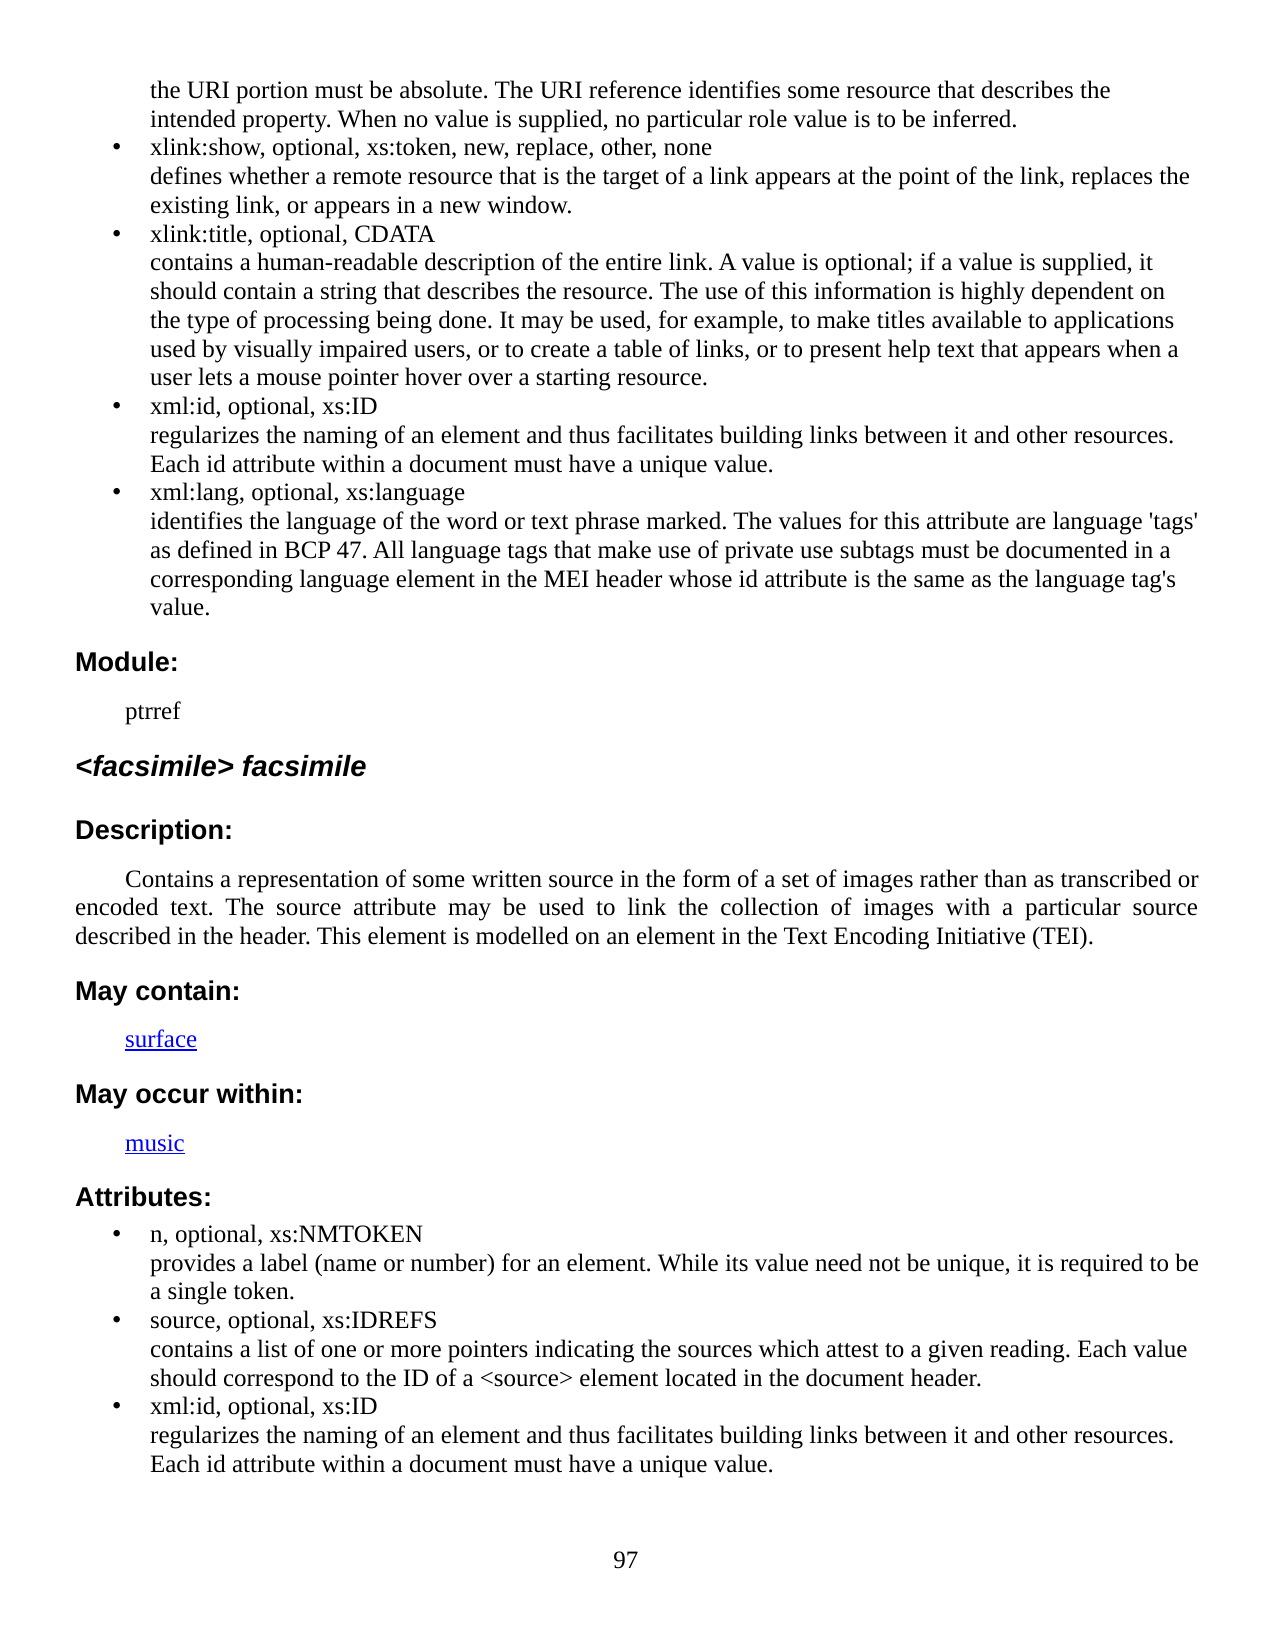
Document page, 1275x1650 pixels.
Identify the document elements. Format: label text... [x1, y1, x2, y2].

list xml:id, optional, xs:ID regularizes the naming of an element and thus facilitates building links between it and other resources. Each id attribute within a document must have a unique value. [112, 1391, 1200, 1478]
list xlink:title, optional, CDATA contains a human-readable description of the entire link. A value is optional; if a value is supplied, it should contain a string that describes the resource. The use of this information is highly dependent on the type of processing being done. It may be used, for example, to make titles available to applications used by visually impaired users, or to create a table of links, or to present help text that appears when a user lets a mouse pointer hover over a starting resource. [112, 219, 1200, 391]
list the URI portion must be absolute. The URI reference identifies some resource that describes the intended property. When no value is supplied, no particular role value is to be inferred. [112, 75, 1200, 132]
list n, optional, xs:NMTOKEN provides a label (name or number) for an element. While its value need not be unique, it is required to be a single token. [112, 1219, 1200, 1305]
subtitle Module: [75, 646, 1200, 677]
text Contains a representation of some written source in the form of a set of images rather than as transcribed or encoded text. The source attribute may be used to link the collection of images with a particular source described in the header. This element is modelled on an element in the Text Encoding Initiative (TEI). [75, 864, 1200, 950]
list xml:id, optional, xs:ID regularizes the naming of an element and thus facilitates building links between it and other resources. Each id attribute within a document must have a unique value. [112, 391, 1200, 477]
list xlink:show, optional, xs:token, new, replace, other, none defines whether a remote resource that is the target of a link appears at the point of the link, replaces the existing link, or appears in a new window. [112, 132, 1200, 219]
subtitle May occur within: [75, 1078, 1200, 1109]
subtitle <facsimile> facsimile [75, 749, 1200, 783]
text ptrref [75, 696, 1200, 724]
subtitle Description: [75, 814, 1200, 846]
text surface [75, 1024, 1200, 1053]
list source, optional, xs:IDREFS contains a list of one or more pointers indicating the sources which attest to a given reading. Each value should correspond to the ID of a <source> element located in the document header. [112, 1305, 1200, 1391]
subtitle May contain: [75, 975, 1200, 1006]
subtitle Attributes: [75, 1181, 1200, 1213]
list xml:lang, optional, xs:language identifies the language of the word or text phrase marked. The values for this attribute are language 'tags' as defined in BCP 47. All language tags that make use of private use subtags must be documented in a corresponding language element in the MEI header whose id attribute is the same as the language tag's value. [112, 477, 1200, 621]
text music [75, 1128, 1200, 1156]
